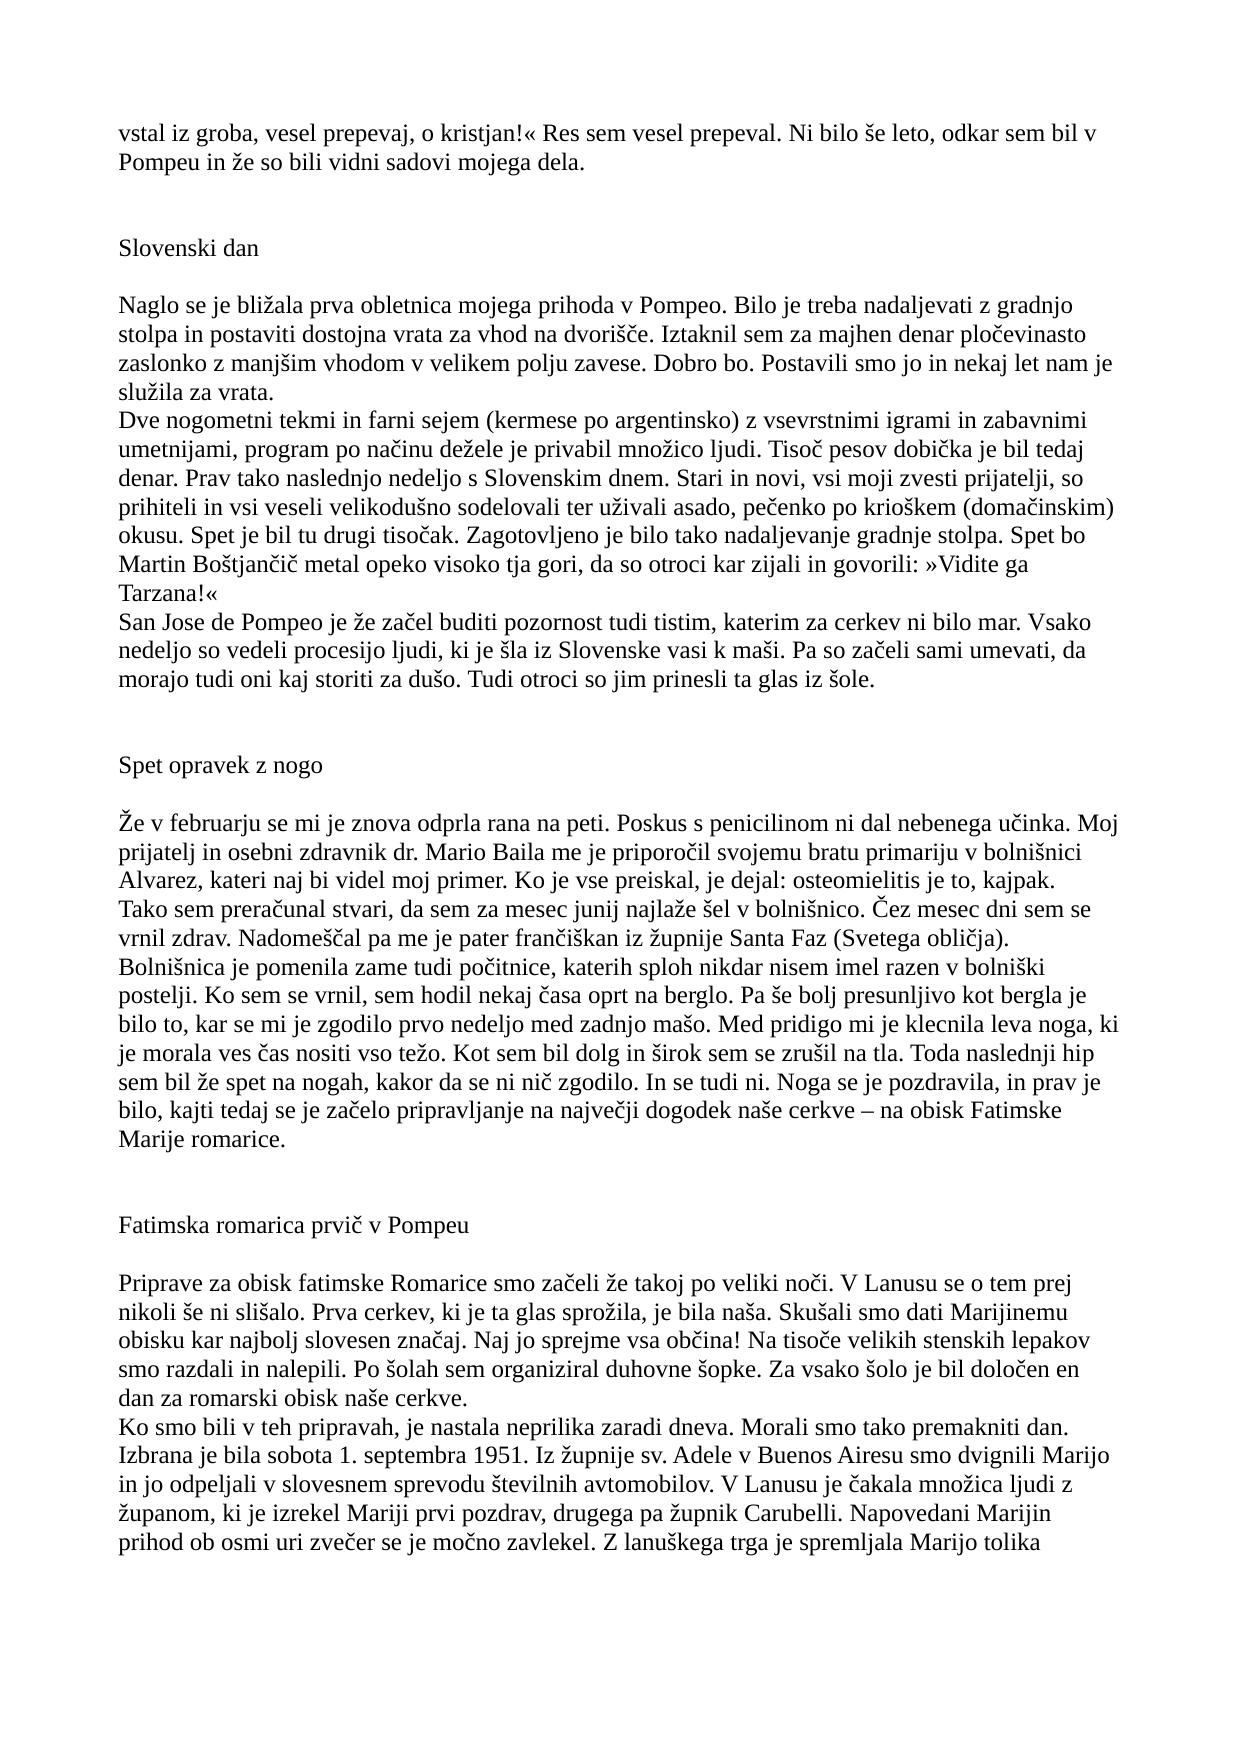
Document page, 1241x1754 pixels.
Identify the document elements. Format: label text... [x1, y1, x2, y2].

text San Jose de Pompeo je že začel buditi pozornost tudi tistim, katerim za cerkev ni bilo mar. Vsako nedeljo so vedeli procesijo ljudi, ki je šla iz Slovenske vasi k maši. Pa so začeli sami umevati, da morajo tudi oni kaj storiti za dušo. Tudi otroci so jim prinesli ta glas iz šole. [118, 607, 1122, 693]
text vstal iz groba, vesel prepevaj, o kristjan!« Res sem vesel prepeval. Ni bilo še leto, odkar sem bil v Pompeu in že so bili vidni sadovi mojega dela. [118, 118, 1122, 176]
text Fatimska romarica prvič v Pompeu [118, 1211, 1122, 1239]
text Že v februarju se mi je znova odprla rana na peti. Poskus s penicilinom ni dal nebenega učinka. Moj prijatelj in osebni zdravnik dr. Mario Baila me je priporočil svojemu bratu primariju v bolnišnici Alvarez, kateri naj bi videl moj primer. Ko je vse preiskal, je dejal: osteomielitis je to, kajpak. [118, 808, 1122, 894]
text Bolnišnica je pomenila zame tudi počitnice, katerih sploh nikdar nisem imel razen v bolniški postelji. Ko sem se vrnil, sem hodil nekaj časa oprt na berglo. Pa še bolj presunljivo kot bergla je bilo to, kar se mi je zgodilo prvo nedeljo med zadnjo mašo. Med pridigo mi je klecnila leva noga, ki je morala ves čas nositi vso težo. Kot sem bil dolg in širok sem se zrušil na tla. Toda naslednji hip sem bil že spet na nogah, kakor da se ni nič zgodilo. In se tudi ni. Noga se je pozdravila, in prav je bilo, kajti tedaj se je začelo pripravljanje na največji dogodek naše cerkve – na obisk Fatimske Marije romarice. [118, 952, 1122, 1153]
text Spet opravek z nogo [118, 751, 1122, 779]
text Naglo se je bližala prva obletnica mojega prihoda v Pompeo. Bilo je treba nadaljevati z gradnjo stolpa in postaviti dostojna vrata za vhod na dvorišče. Iztaknil sem za majhen denar pločevinasto zaslonko z manjšim vhodom v velikem polju zavese. Dobro bo. Postavili smo jo in nekaj let nam je služila za vrata. [118, 291, 1122, 406]
text Dve nogometni tekmi in farni sejem (kermese po argentinsko) z vsevrstnimi igrami in zabavnimi umetnijami, program po načinu dežele je privabil množico ljudi. Tisoč pesov dobička je bil tedaj denar. Prav tako naslednjo nedeljo s Slovenskim dnem. Stari in novi, vsi moji zvesti prijatelji, so prihiteli in vsi veseli velikodušno sodelovali ter uživali asado, pečenko po krioškem (domačinskim) okusu. Spet je bil tu drugi tisočak. Zagotovljeno je bilo tako nadaljevanje gradnje stolpa. Spet bo Martin Boštjančič metal opeko visoko tja gori, da so otroci kar zijali in govorili: »Vidite ga Tarzana!« [118, 406, 1122, 607]
text Tako sem preračunal stvari, da sem za mesec junij najlaže šel v bolnišnico. Čez mesec dni sem se vrnil zdrav. Nadomeščal pa me je pater frančiškan iz župnije Santa Faz (Svetega obličja). [118, 894, 1122, 952]
text Ko smo bili v teh pripravah, je nastala neprilika zaradi dneva. Morali smo tako premakniti dan. Izbrana je bila sobota 1. septembra 1951. Iz župnije sv. Adele v Buenos Airesu smo dvignili Marijo in jo odpeljali v slovesnem sprevodu številnih avtomobilov. V Lanusu je čakala množica ljudi z županom, ki je izrekel Mariji prvi pozdrav, drugega pa župnik Carubelli. Napovedani Marijin prihod ob osmi uri zvečer se je močno zavlekel. Z lanuškega trga je spremljala Marijo tolika [118, 1412, 1122, 1556]
text Slovenski dan [118, 233, 1122, 262]
text Priprave za obisk fatimske Romarice smo začeli že takoj po veliki noči. V Lanusu se o tem prej nikoli še ni slišalo. Prva cerkev, ki je ta glas sprožila, je bila naša. Skušali smo dati Marijinemu obisku kar najbolj slovesen značaj. Naj jo sprejme vsa občina! Na tisoče velikih stenskih lepakov smo razdali in nalepili. Po šolah sem organiziral duhovne šopke. Za vsako šolo je bil določen en dan za romarski obisk naše cerkve. [118, 1268, 1122, 1412]
